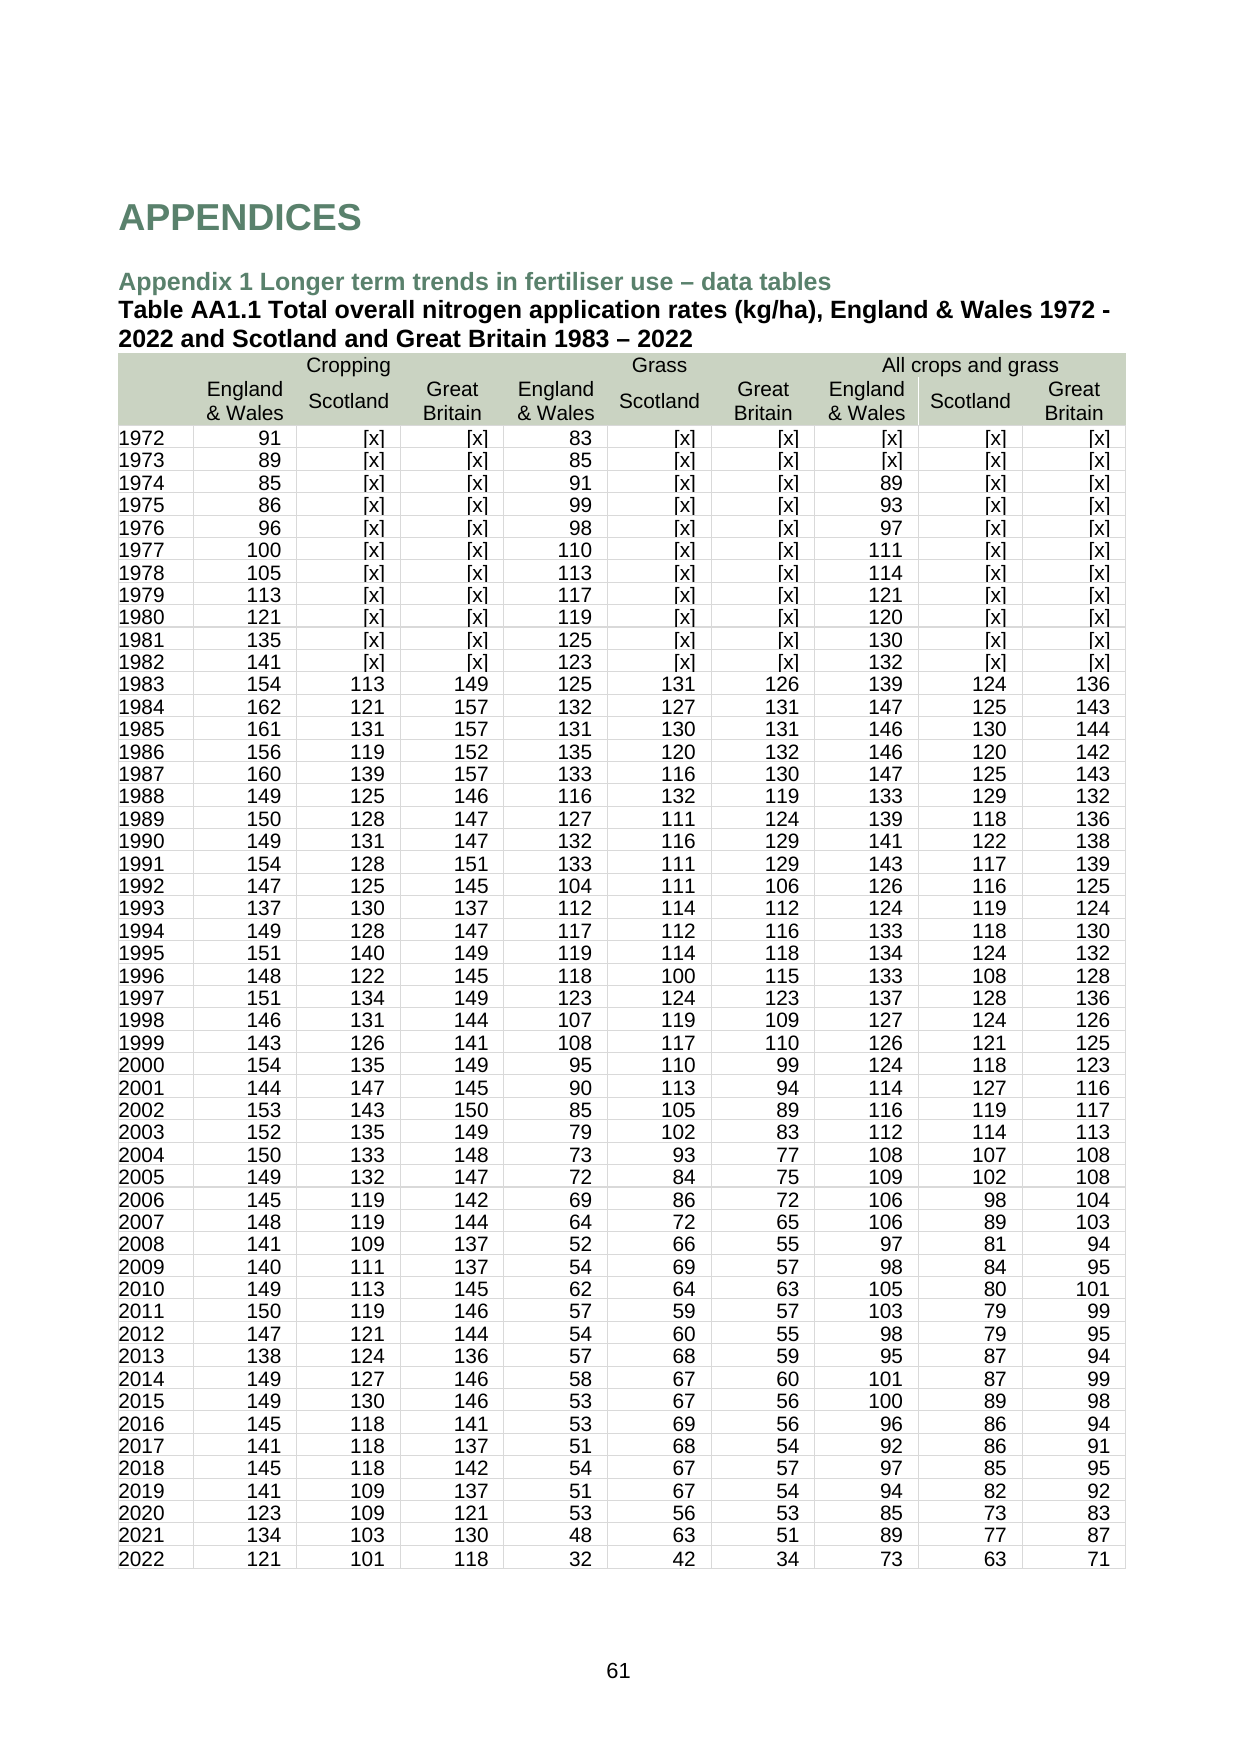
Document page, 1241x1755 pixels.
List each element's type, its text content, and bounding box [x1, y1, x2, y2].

table_cell 152 [401, 740, 503, 761]
table_cell [x] [815, 448, 918, 470]
table_cell 145 [194, 1188, 296, 1209]
table_cell 139 [815, 672, 918, 694]
table_cell [x] [608, 426, 711, 447]
table_cell Great Britain [1022, 377, 1126, 425]
table_cell 130 [608, 717, 711, 738]
table_cell [x] [1023, 560, 1125, 582]
table_cell 161 [194, 717, 296, 738]
table_cell [x] [608, 605, 711, 626]
table_cell 1983 [119, 672, 193, 694]
table_cell 54 [504, 1456, 607, 1477]
table_cell 84 [608, 1165, 711, 1186]
table_cell 66 [608, 1232, 711, 1253]
table_cell 117 [504, 583, 607, 604]
table_cell 140 [194, 1255, 296, 1276]
table_cell 2004 [119, 1143, 193, 1164]
table_cell 99 [1023, 1367, 1125, 1388]
subtitle Appendices [118, 195, 1134, 238]
table_cell [x] [712, 448, 814, 470]
table_cell 140 [297, 941, 400, 962]
table_cell 75 [712, 1165, 814, 1186]
table_cell Great Britain [400, 377, 504, 425]
table_cell 94 [1023, 1344, 1125, 1366]
table_cell [x] [297, 516, 400, 537]
table_cell 67 [608, 1367, 711, 1388]
table_cell [x] [608, 650, 711, 671]
table_cell [x] [401, 650, 503, 671]
table_cell [x] [297, 471, 400, 492]
table_cell 145 [194, 1456, 296, 1477]
table_cell 113 [504, 560, 607, 582]
table_cell 121 [401, 1501, 503, 1522]
table_cell 142 [401, 1456, 503, 1477]
table_cell 109 [815, 1165, 918, 1186]
table_cell 100 [194, 538, 296, 559]
table_cell 113 [194, 583, 296, 604]
table_cell 154 [194, 851, 296, 873]
table_cell 86 [194, 493, 296, 514]
table_cell 149 [194, 829, 296, 850]
table_cell 110 [608, 1053, 711, 1074]
table_cell 126 [815, 1031, 918, 1052]
table_cell [x] [401, 605, 503, 626]
table_cell 131 [297, 829, 400, 850]
table_cell 1975 [119, 493, 193, 514]
table_cell 85 [919, 1456, 1022, 1477]
table_cell 2006 [119, 1188, 193, 1209]
table_cell 124 [815, 896, 918, 918]
table_cell 112 [504, 896, 607, 918]
table_cell 126 [815, 874, 918, 895]
table_cell 62 [504, 1277, 607, 1298]
table_cell 119 [712, 784, 814, 806]
table_cell 101 [815, 1367, 918, 1388]
table_cell 103 [1023, 1210, 1125, 1231]
table_cell 107 [504, 1008, 607, 1029]
table_cell 125 [919, 762, 1022, 783]
table_cell 128 [919, 986, 1022, 1007]
table_cell 136 [1023, 986, 1125, 1007]
table_cell 152 [194, 1120, 296, 1142]
table_cell 2005 [119, 1165, 193, 1186]
table_cell 1992 [119, 874, 193, 895]
table_cell 2007 [119, 1210, 193, 1231]
table_cell 149 [194, 1165, 296, 1186]
table_cell 121 [194, 605, 296, 626]
table_cell [x] [297, 650, 400, 671]
table_cell 108 [1023, 1165, 1125, 1186]
table_cell 118 [297, 1411, 400, 1433]
table_cell 144 [194, 1075, 296, 1097]
table_cell 64 [504, 1210, 607, 1231]
table_cell 148 [194, 964, 296, 985]
table_cell 105 [815, 1277, 918, 1298]
table_cell 55 [712, 1232, 814, 1253]
table_cell 129 [919, 784, 1022, 806]
table_cell 93 [815, 493, 918, 514]
table_cell 149 [194, 1367, 296, 1388]
table_cell 1990 [119, 829, 193, 850]
table_cell 98 [919, 1188, 1022, 1209]
table_cell 2019 [119, 1479, 193, 1500]
table_cell 147 [194, 1322, 296, 1343]
table_cell 108 [815, 1143, 918, 1164]
table_cell 109 [712, 1008, 814, 1029]
table_cell 148 [401, 1143, 503, 1164]
table_cell 124 [297, 1344, 400, 1366]
table_cell 114 [919, 1120, 1022, 1142]
table_cell Great Britain [711, 377, 815, 425]
table_cell 139 [1023, 851, 1125, 873]
table_cell 79 [504, 1120, 607, 1142]
table_cell 143 [297, 1098, 400, 1119]
table_cell 51 [504, 1479, 607, 1500]
table_cell 89 [194, 448, 296, 470]
table_cell 54 [712, 1434, 814, 1455]
table_cell 114 [815, 560, 918, 582]
table_cell [x] [919, 560, 1022, 582]
table_cell 149 [401, 941, 503, 962]
table_cell 111 [608, 851, 711, 873]
table_cell 99 [712, 1053, 814, 1074]
table_cell [x] [401, 493, 503, 514]
table_cell 109 [297, 1501, 400, 1522]
table_cell [x] [712, 628, 814, 649]
table_cell 102 [608, 1120, 711, 1142]
table_cell 157 [401, 717, 503, 738]
table_cell 129 [712, 829, 814, 850]
table_cell 2022 [119, 1546, 193, 1568]
table_cell 146 [401, 1389, 503, 1410]
table_cell 111 [815, 538, 918, 559]
table_cell 127 [815, 1008, 918, 1029]
table_cell 119 [297, 740, 400, 761]
table_cell 114 [815, 1075, 918, 1097]
table_cell 79 [919, 1299, 1022, 1321]
table_cell 96 [815, 1411, 918, 1433]
table_cell 91 [1023, 1434, 1125, 1455]
table_cell 145 [401, 1277, 503, 1298]
table_cell 2015 [119, 1389, 193, 1410]
table_cell 137 [401, 1479, 503, 1500]
table_cell [x] [1023, 583, 1125, 604]
table_cell 2000 [119, 1053, 193, 1074]
table_cell 54 [712, 1479, 814, 1500]
table_cell 127 [297, 1367, 400, 1388]
table_cell 1985 [119, 717, 193, 738]
table_cell 130 [1023, 919, 1125, 940]
table_cell 120 [608, 740, 711, 761]
table_cell 121 [815, 583, 918, 604]
table_cell 135 [297, 1120, 400, 1142]
table_cell [118, 377, 193, 425]
table_cell 136 [401, 1344, 503, 1366]
table_cell [x] [712, 426, 814, 447]
table_cell 143 [1023, 762, 1125, 783]
table_cell [x] [815, 426, 918, 447]
table_cell 141 [815, 829, 918, 850]
table_cell 146 [401, 1367, 503, 1388]
table_cell 121 [919, 1031, 1022, 1052]
table_cell 95 [815, 1344, 918, 1366]
table_cell 93 [608, 1143, 711, 1164]
table_cell 117 [919, 851, 1022, 873]
table_cell 147 [815, 762, 918, 783]
table_cell 65 [712, 1210, 814, 1231]
table_cell 113 [608, 1075, 711, 1097]
table_cell 1999 [119, 1031, 193, 1052]
table_cell 52 [504, 1232, 607, 1253]
table_cell 113 [297, 672, 400, 694]
table_cell 146 [194, 1008, 296, 1029]
table_cell 63 [608, 1523, 711, 1545]
table_cell [x] [712, 493, 814, 514]
table_cell [x] [401, 560, 503, 582]
table_cell 112 [608, 919, 711, 940]
table_cell 116 [504, 784, 607, 806]
table_cell 119 [297, 1188, 400, 1209]
table_cell 137 [815, 986, 918, 1007]
table_cell [x] [712, 605, 814, 626]
table_cell 95 [1023, 1322, 1125, 1343]
table_cell 124 [919, 941, 1022, 962]
table_cell 119 [919, 896, 1022, 918]
table_cell 91 [504, 471, 607, 492]
table_cell [x] [919, 493, 1022, 514]
table_cell [x] [1023, 650, 1125, 671]
table_cell 104 [1023, 1188, 1125, 1209]
table_cell 87 [919, 1344, 1022, 1366]
table_cell 86 [919, 1434, 1022, 1455]
table_cell 146 [401, 1299, 503, 1321]
table_cell 56 [712, 1411, 814, 1433]
table_cell 117 [1023, 1098, 1125, 1119]
table_cell 128 [297, 807, 400, 828]
table_cell 126 [297, 1031, 400, 1052]
table_cell 144 [401, 1322, 503, 1343]
table_cell 106 [815, 1210, 918, 1231]
table_cell 141 [194, 650, 296, 671]
table_cell 2008 [119, 1232, 193, 1253]
table_cell [x] [919, 583, 1022, 604]
table_cell 128 [297, 851, 400, 873]
table_cell 71 [1023, 1546, 1125, 1568]
table_cell 1997 [119, 986, 193, 1007]
table_cell 130 [712, 762, 814, 783]
table_cell 130 [919, 717, 1022, 738]
table_cell [x] [1023, 538, 1125, 559]
table_cell 129 [712, 851, 814, 873]
table_cell 118 [401, 1546, 503, 1568]
table_cell 1996 [119, 964, 193, 985]
table_cell 94 [1023, 1232, 1125, 1253]
table_cell [x] [401, 448, 503, 470]
table_cell 103 [297, 1523, 400, 1545]
table_cell 141 [194, 1232, 296, 1253]
table_cell 59 [608, 1299, 711, 1321]
table_cell 142 [1023, 740, 1125, 761]
table_cell Scotland [919, 377, 1022, 425]
table_cell 119 [919, 1098, 1022, 1119]
table_cell 123 [712, 986, 814, 1007]
table_cell 139 [815, 807, 918, 828]
table_cell [x] [919, 448, 1022, 470]
table_cell 153 [194, 1098, 296, 1119]
table_cell 1972 [119, 426, 193, 447]
table_cell 86 [919, 1411, 1022, 1433]
table_cell 136 [1023, 672, 1125, 694]
table_cell 132 [1023, 941, 1125, 962]
table_cell 1988 [119, 784, 193, 806]
table_cell 113 [1023, 1120, 1125, 1142]
table_cell 131 [608, 672, 711, 694]
table_cell 118 [919, 807, 1022, 828]
table_cell [x] [919, 538, 1022, 559]
table_cell [x] [297, 605, 400, 626]
table_cell 124 [919, 672, 1022, 694]
table_cell 126 [1023, 1008, 1125, 1029]
table_cell 119 [504, 941, 607, 962]
table_cell 53 [504, 1411, 607, 1433]
table_cell 130 [297, 1389, 400, 1410]
table_cell 94 [1023, 1411, 1125, 1433]
table_cell [x] [297, 628, 400, 649]
table_cell 139 [297, 762, 400, 783]
table_cell [x] [919, 471, 1022, 492]
table_cell 121 [297, 695, 400, 716]
table_cell 137 [401, 1232, 503, 1253]
table_cell [x] [297, 493, 400, 514]
table_cell 2020 [119, 1501, 193, 1522]
table_cell 53 [504, 1389, 607, 1410]
table_cell 125 [1023, 1031, 1125, 1052]
table_cell 112 [815, 1120, 918, 1142]
table_cell 105 [194, 560, 296, 582]
table_cell 112 [712, 896, 814, 918]
table_cell 69 [608, 1255, 711, 1276]
table_cell 89 [919, 1210, 1022, 1231]
table_cell [x] [608, 448, 711, 470]
table_cell 51 [504, 1434, 607, 1455]
table_cell 130 [815, 628, 918, 649]
table_cell 121 [297, 1322, 400, 1343]
table_cell England & Wales [815, 377, 918, 425]
table_cell 108 [1023, 1143, 1125, 1164]
table_cell 113 [297, 1277, 400, 1298]
table_cell 95 [1023, 1456, 1125, 1477]
table_cell 149 [194, 1389, 296, 1410]
table_cell 136 [1023, 807, 1125, 828]
table_cell [x] [1023, 605, 1125, 626]
table_cell 120 [815, 605, 918, 626]
table_cell [x] [401, 628, 503, 649]
table_cell 1998 [119, 1008, 193, 1029]
table_cell 133 [815, 964, 918, 985]
table_cell 2011 [119, 1299, 193, 1321]
table_cell 151 [194, 986, 296, 1007]
table_cell 124 [1023, 896, 1125, 918]
table_cell [x] [919, 516, 1022, 537]
table_cell 56 [712, 1389, 814, 1410]
table_cell 34 [712, 1546, 814, 1568]
table_cell 104 [504, 874, 607, 895]
table_cell 89 [712, 1098, 814, 1119]
table_cell 1982 [119, 650, 193, 671]
table_cell 1987 [119, 762, 193, 783]
table_cell 119 [297, 1299, 400, 1321]
table_cell 146 [401, 784, 503, 806]
table_cell 128 [1023, 964, 1125, 985]
table_cell [x] [401, 471, 503, 492]
table_cell 68 [608, 1344, 711, 1366]
table_cell 98 [815, 1322, 918, 1343]
table_cell 149 [194, 919, 296, 940]
table_cell 89 [919, 1389, 1022, 1410]
table_cell 124 [919, 1008, 1022, 1029]
table_cell [x] [297, 583, 400, 604]
table_header Cropping [193, 353, 504, 377]
table_cell [x] [712, 560, 814, 582]
table_cell 1974 [119, 471, 193, 492]
table_cell 2014 [119, 1367, 193, 1388]
table_cell 135 [297, 1053, 400, 1074]
table_cell 147 [194, 874, 296, 895]
table_cell 124 [712, 807, 814, 828]
subtitle Table AA1.1 Total overall nitrogen application rates (kg/ha), England & Wales 1972 - 2022 and Scotland and Great Britain 1983 – 2022 [118, 296, 1122, 353]
table_cell England & Wales [193, 377, 297, 425]
table_cell 116 [919, 874, 1022, 895]
table_header [118, 353, 193, 377]
table_cell 84 [919, 1255, 1022, 1276]
table_cell 79 [919, 1322, 1022, 1343]
table_cell [x] [712, 538, 814, 559]
table_cell 55 [712, 1322, 814, 1343]
table_cell 111 [608, 807, 711, 828]
table_cell 72 [712, 1188, 814, 1209]
table_cell [x] [1023, 471, 1125, 492]
table_cell 94 [712, 1075, 814, 1097]
table_cell 99 [504, 493, 607, 514]
table_cell 1994 [119, 919, 193, 940]
table_cell 99 [1023, 1299, 1125, 1321]
table_cell 48 [504, 1523, 607, 1545]
table_cell 1976 [119, 516, 193, 537]
table_cell 149 [401, 672, 503, 694]
table_cell 1993 [119, 896, 193, 918]
table_cell 125 [504, 672, 607, 694]
table_cell 107 [919, 1143, 1022, 1164]
table_cell 132 [504, 695, 607, 716]
table_cell 145 [401, 1075, 503, 1097]
table_cell 149 [194, 784, 296, 806]
table_cell 131 [504, 717, 607, 738]
table_cell 127 [919, 1075, 1022, 1097]
table_cell 106 [712, 874, 814, 895]
table_cell 89 [815, 1523, 918, 1545]
table_cell 101 [297, 1546, 400, 1568]
table_cell 2010 [119, 1277, 193, 1298]
table_cell [x] [712, 516, 814, 537]
table_cell England & Wales [504, 377, 608, 425]
table_cell [x] [919, 628, 1022, 649]
table_cell 144 [1023, 717, 1125, 738]
table_cell 128 [297, 919, 400, 940]
table_cell 116 [1023, 1075, 1125, 1097]
table_cell 151 [401, 851, 503, 873]
table_cell [x] [401, 516, 503, 537]
table_cell 147 [401, 807, 503, 828]
table_cell 86 [608, 1188, 711, 1209]
table_cell 150 [194, 807, 296, 828]
table_cell 51 [712, 1523, 814, 1545]
table_cell 1984 [119, 695, 193, 716]
table_cell 1977 [119, 538, 193, 559]
table_cell 141 [194, 1479, 296, 1500]
table_cell 133 [815, 919, 918, 940]
table_cell 98 [815, 1255, 918, 1276]
table_cell 135 [504, 740, 607, 761]
table_cell 57 [712, 1456, 814, 1477]
table_cell 2012 [119, 1322, 193, 1343]
table_cell 98 [504, 516, 607, 537]
table_cell Scotland [297, 377, 400, 425]
table_cell 57 [504, 1299, 607, 1321]
table_cell [x] [401, 426, 503, 447]
table_header Grass [504, 353, 815, 377]
table_cell 1979 [119, 583, 193, 604]
table_cell 2009 [119, 1255, 193, 1276]
table_cell 145 [401, 964, 503, 985]
table_cell 118 [297, 1456, 400, 1477]
table_cell 126 [712, 672, 814, 694]
table_cell 116 [608, 829, 711, 850]
table_cell 117 [608, 1031, 711, 1052]
table_cell 1981 [119, 628, 193, 649]
table_cell [x] [712, 650, 814, 671]
table_cell [x] [608, 538, 711, 559]
table_cell 118 [297, 1434, 400, 1455]
table_cell 134 [297, 986, 400, 1007]
table_cell 147 [401, 919, 503, 940]
table_cell 73 [815, 1546, 918, 1568]
table_cell 72 [608, 1210, 711, 1231]
table_cell 134 [194, 1523, 296, 1545]
table_cell 149 [401, 1120, 503, 1142]
table_cell 118 [919, 1053, 1022, 1074]
table_cell 125 [297, 784, 400, 806]
table_cell 132 [1023, 784, 1125, 806]
table_cell [x] [297, 560, 400, 582]
table_cell 156 [194, 740, 296, 761]
table_cell 102 [919, 1165, 1022, 1186]
table_cell [x] [712, 583, 814, 604]
table_cell [x] [919, 650, 1022, 671]
table_cell 141 [401, 1411, 503, 1433]
table_cell 72 [504, 1165, 607, 1186]
table_cell 60 [608, 1322, 711, 1343]
table_cell 92 [1023, 1479, 1125, 1500]
table_cell 1986 [119, 740, 193, 761]
table_cell 134 [815, 941, 918, 962]
table_cell 87 [1023, 1523, 1125, 1545]
table_cell 95 [504, 1053, 607, 1074]
table_cell [x] [608, 560, 711, 582]
table_cell 63 [712, 1277, 814, 1298]
table_cell 90 [504, 1075, 607, 1097]
table_cell [x] [297, 538, 400, 559]
table_cell 141 [194, 1434, 296, 1455]
table_header All crops and grass [815, 353, 1126, 377]
table_cell [x] [297, 426, 400, 447]
table_cell 116 [608, 762, 711, 783]
table_cell [x] [712, 471, 814, 492]
table_cell 53 [712, 1501, 814, 1522]
table_cell [x] [608, 583, 711, 604]
table_cell 138 [194, 1344, 296, 1366]
table_cell 91 [194, 426, 296, 447]
table_cell 57 [712, 1255, 814, 1276]
table_cell 146 [815, 740, 918, 761]
table_cell 135 [194, 628, 296, 649]
table_cell 124 [815, 1053, 918, 1074]
table_cell 97 [815, 516, 918, 537]
table_cell 80 [919, 1277, 1022, 1298]
table_cell 67 [608, 1389, 711, 1410]
table_cell 144 [401, 1210, 503, 1231]
table_cell 53 [504, 1501, 607, 1522]
table_cell 150 [194, 1143, 296, 1164]
table_cell 56 [608, 1501, 711, 1522]
table_cell 110 [712, 1031, 814, 1052]
table_cell 133 [504, 762, 607, 783]
table_cell 137 [401, 1434, 503, 1455]
table_cell 138 [1023, 829, 1125, 850]
table_cell 89 [815, 471, 918, 492]
subtitle Appendix 1 Longer term trends in fertiliser use – data tables [118, 267, 1096, 296]
table_cell 162 [194, 695, 296, 716]
table_cell 120 [919, 740, 1022, 761]
table_cell 130 [297, 896, 400, 918]
table_cell 150 [401, 1098, 503, 1119]
table_cell 77 [712, 1143, 814, 1164]
table_cell 54 [504, 1322, 607, 1343]
table_cell 143 [815, 851, 918, 873]
table_cell 149 [401, 986, 503, 1007]
table_cell 54 [504, 1255, 607, 1276]
table_cell 82 [919, 1479, 1022, 1500]
table_cell 131 [297, 1008, 400, 1029]
table_cell 119 [504, 605, 607, 626]
table_cell 83 [504, 426, 607, 447]
table_cell 2018 [119, 1456, 193, 1477]
table_cell 131 [297, 717, 400, 738]
table_cell 116 [815, 1098, 918, 1119]
table_cell 2016 [119, 1411, 193, 1433]
table_cell [x] [297, 448, 400, 470]
table_cell 123 [194, 1501, 296, 1522]
table_cell 60 [712, 1367, 814, 1388]
table_cell 67 [608, 1456, 711, 1477]
table_cell 108 [919, 964, 1022, 985]
table_cell 118 [504, 964, 607, 985]
table_cell 2003 [119, 1120, 193, 1142]
table_cell 147 [815, 695, 918, 716]
table_cell 92 [815, 1434, 918, 1455]
table_cell 146 [815, 717, 918, 738]
table_cell [x] [608, 493, 711, 514]
table_cell 143 [1023, 695, 1125, 716]
table_cell 157 [401, 762, 503, 783]
table_cell [x] [919, 605, 1022, 626]
table_cell 103 [815, 1299, 918, 1321]
table_cell 42 [608, 1546, 711, 1568]
table_cell 97 [815, 1232, 918, 1253]
table_cell 143 [194, 1031, 296, 1052]
table_cell 149 [194, 1277, 296, 1298]
table_cell 133 [504, 851, 607, 873]
table_cell 130 [401, 1523, 503, 1545]
table_cell 2021 [119, 1523, 193, 1545]
table_cell 123 [504, 986, 607, 1007]
table_cell 118 [712, 941, 814, 962]
table_cell 109 [297, 1232, 400, 1253]
table_cell [x] [1023, 493, 1125, 514]
table_cell 148 [194, 1210, 296, 1231]
table_cell 95 [1023, 1255, 1125, 1276]
table_cell 97 [815, 1456, 918, 1477]
table_cell [x] [919, 426, 1022, 447]
table_cell 1980 [119, 605, 193, 626]
table_cell 127 [608, 695, 711, 716]
table_cell 94 [815, 1479, 918, 1500]
table_cell 32 [504, 1546, 607, 1568]
table_cell 121 [194, 1546, 296, 1568]
table_cell 57 [504, 1344, 607, 1366]
table_cell 160 [194, 762, 296, 783]
table_cell 64 [608, 1277, 711, 1298]
table_cell 145 [401, 874, 503, 895]
table_cell 142 [401, 1188, 503, 1209]
table_cell 73 [919, 1501, 1022, 1522]
table_cell 69 [608, 1411, 711, 1433]
table_cell 108 [504, 1031, 607, 1052]
table_cell 124 [608, 986, 711, 1007]
table_cell 119 [608, 1008, 711, 1029]
table_cell 1991 [119, 851, 193, 873]
table_cell 2002 [119, 1098, 193, 1119]
table_cell 116 [712, 919, 814, 940]
table_cell 125 [297, 874, 400, 895]
table_cell [x] [1023, 516, 1125, 537]
table_cell 77 [919, 1523, 1022, 1545]
table_cell 144 [401, 1008, 503, 1029]
table_cell 69 [504, 1188, 607, 1209]
table_cell 59 [712, 1344, 814, 1366]
table_cell 2001 [119, 1075, 193, 1097]
table_cell 1995 [119, 941, 193, 962]
table_cell 117 [504, 919, 607, 940]
table_cell 114 [608, 896, 711, 918]
table_cell 110 [504, 538, 607, 559]
table_cell [x] [401, 583, 503, 604]
table_cell [x] [401, 538, 503, 559]
table_cell 123 [1023, 1053, 1125, 1074]
table_cell [x] [608, 516, 711, 537]
table_cell 100 [815, 1389, 918, 1410]
table_cell 119 [297, 1210, 400, 1231]
table_cell 151 [194, 941, 296, 962]
table_cell 154 [194, 1053, 296, 1074]
table_cell 106 [815, 1188, 918, 1209]
table_cell [x] [1023, 628, 1125, 649]
table_cell 145 [194, 1411, 296, 1433]
table_cell 149 [401, 1053, 503, 1074]
table_cell 133 [297, 1143, 400, 1164]
table_cell 83 [1023, 1501, 1125, 1522]
table_cell 137 [194, 896, 296, 918]
table_cell 131 [712, 695, 814, 716]
table_cell 147 [401, 829, 503, 850]
table_cell 147 [401, 1165, 503, 1186]
table_cell 83 [712, 1120, 814, 1142]
table_cell 101 [1023, 1277, 1125, 1298]
table_cell 137 [401, 1255, 503, 1276]
table_cell 1978 [119, 560, 193, 582]
table_cell 111 [297, 1255, 400, 1276]
table_cell 137 [401, 896, 503, 918]
table_cell 96 [194, 516, 296, 537]
table_cell 68 [608, 1434, 711, 1455]
table_cell 85 [504, 1098, 607, 1119]
table_cell 132 [815, 650, 918, 671]
table_cell 2013 [119, 1344, 193, 1366]
table_cell 123 [504, 650, 607, 671]
table_cell 132 [297, 1165, 400, 1186]
table_cell 85 [815, 1501, 918, 1522]
table_cell [x] [608, 628, 711, 649]
table_cell 147 [297, 1075, 400, 1097]
table_cell 58 [504, 1367, 607, 1388]
table_cell 111 [608, 874, 711, 895]
table_cell 100 [608, 964, 711, 985]
table_cell 85 [194, 471, 296, 492]
table_cell 127 [504, 807, 607, 828]
table_cell 125 [1023, 874, 1125, 895]
table_cell Scotland [608, 377, 711, 425]
table_cell 81 [919, 1232, 1022, 1253]
table_cell [x] [608, 471, 711, 492]
table_cell 150 [194, 1299, 296, 1321]
table_cell 122 [297, 964, 400, 985]
table_cell 105 [608, 1098, 711, 1119]
table_cell 85 [504, 448, 607, 470]
table_cell 157 [401, 695, 503, 716]
table_cell 132 [608, 784, 711, 806]
table_cell 63 [919, 1546, 1022, 1568]
table_cell 141 [401, 1031, 503, 1052]
table_cell 125 [919, 695, 1022, 716]
table_cell 114 [608, 941, 711, 962]
table_cell [x] [1023, 426, 1125, 447]
table_cell [x] [1023, 448, 1125, 470]
table_cell 109 [297, 1479, 400, 1500]
table_cell 73 [504, 1143, 607, 1164]
table_cell 131 [712, 717, 814, 738]
table_cell 2017 [119, 1434, 193, 1455]
table_cell 122 [919, 829, 1022, 850]
table_cell 87 [919, 1367, 1022, 1388]
table_cell 133 [815, 784, 918, 806]
table_cell 132 [504, 829, 607, 850]
table_cell 154 [194, 672, 296, 694]
table_cell 1973 [119, 448, 193, 470]
table_cell 118 [919, 919, 1022, 940]
table_cell 1989 [119, 807, 193, 828]
table_cell 125 [504, 628, 607, 649]
table_cell 115 [712, 964, 814, 985]
table_cell 57 [712, 1299, 814, 1321]
table_cell 132 [712, 740, 814, 761]
table_cell 98 [1023, 1389, 1125, 1410]
table_cell 67 [608, 1479, 711, 1500]
